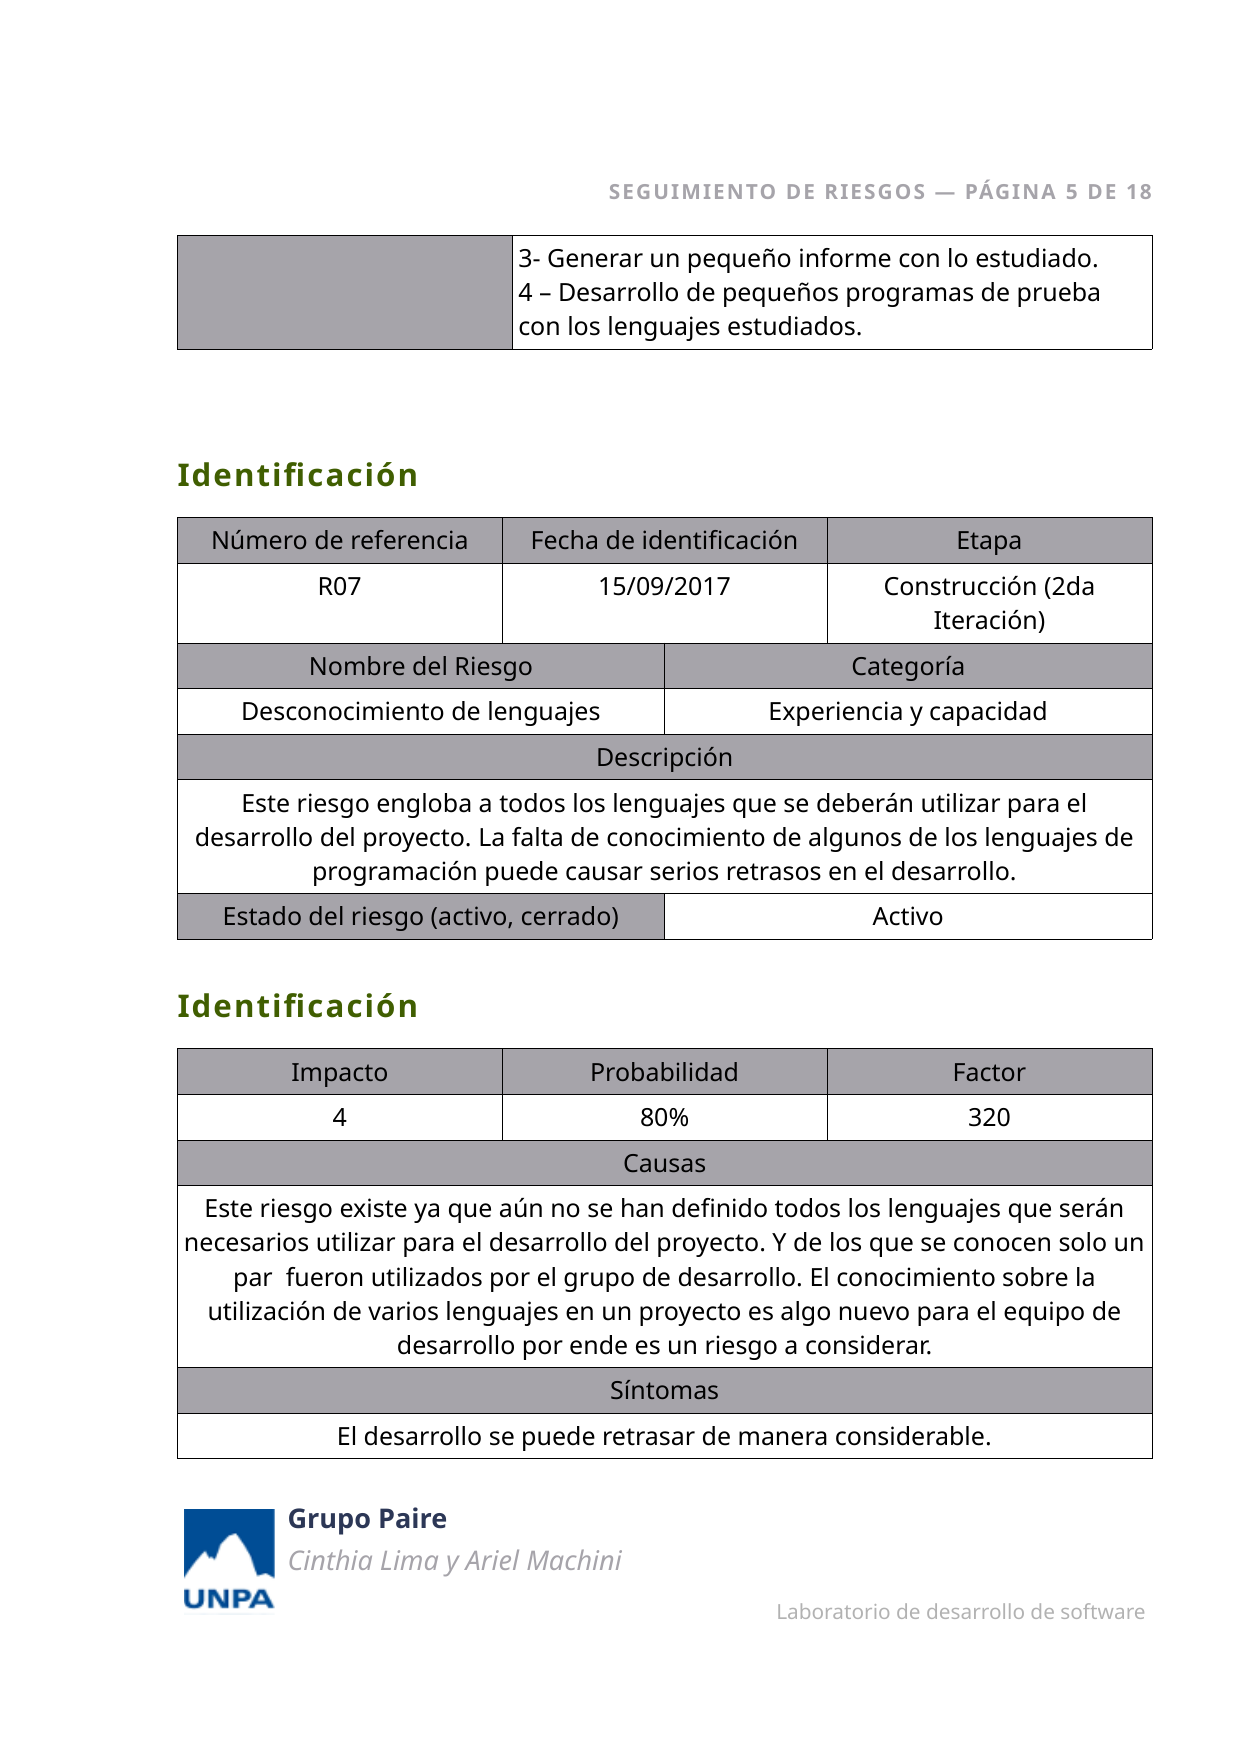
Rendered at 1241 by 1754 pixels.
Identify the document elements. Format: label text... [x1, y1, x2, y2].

table_header Etapa [828, 518, 1152, 563]
table_cell Construcción (2da Iteración) [828, 564, 1152, 642]
table_cell 3- Generar un pequeño informe con lo estudiado. 4 – Desarrollo de pequeños programas de prueba con los lenguajes estudiados. [513, 236, 1152, 349]
table_cell 320 [828, 1095, 1152, 1139]
table_cell Este riesgo existe ya que aún no se han definido todos los lenguajes que serán necesarios utilizar para el desarrollo del proyecto. Y de los que se conocen solo un par fueron utilizados por el grupo de desarrollo. El conocimiento sobre la utilización de varios lenguajes en un proyecto es algo nuevo para el equipo de desarrollo por ende es un riesgo a considerar. [178, 1186, 1152, 1367]
table_cell Causas [178, 1141, 1152, 1185]
table_cell Descripción [178, 735, 1152, 779]
table_header Factor [828, 1049, 1152, 1094]
text Identificación [177, 453, 1152, 496]
table_cell Nombre del Riesgo [178, 644, 664, 688]
table_cell Desconocimiento de lenguajes [178, 689, 664, 734]
table_header Impacto [178, 1049, 502, 1094]
table_cell Categoría [665, 644, 1152, 688]
table_header Fecha de identificación [503, 518, 827, 563]
table_header Número de referencia [178, 518, 502, 563]
table_cell [178, 236, 512, 349]
table_cell Síntomas [178, 1368, 1152, 1413]
table_cell 4 [178, 1095, 502, 1139]
text Identificación [177, 984, 1152, 1027]
table_cell Este riesgo engloba a todos los lenguajes que se deberán utilizar para el desarrollo del proyecto. La falta de conocimiento de algunos de los lenguajes de programación puede causar serios retrasos en el desarrollo. [178, 780, 1152, 893]
table_cell Activo [665, 894, 1152, 939]
table_cell Experiencia y capacidad [665, 689, 1152, 734]
picture [184, 1509, 275, 1615]
table_cell 15/09/2017 [503, 564, 827, 642]
table_header Probabilidad [503, 1049, 827, 1094]
table_cell R07 [178, 564, 502, 642]
table_cell El desarrollo se puede retrasar de manera considerable. [178, 1414, 1152, 1458]
table_cell Estado del riesgo (activo, cerrado) [178, 894, 664, 939]
table_cell 80% [503, 1095, 827, 1139]
